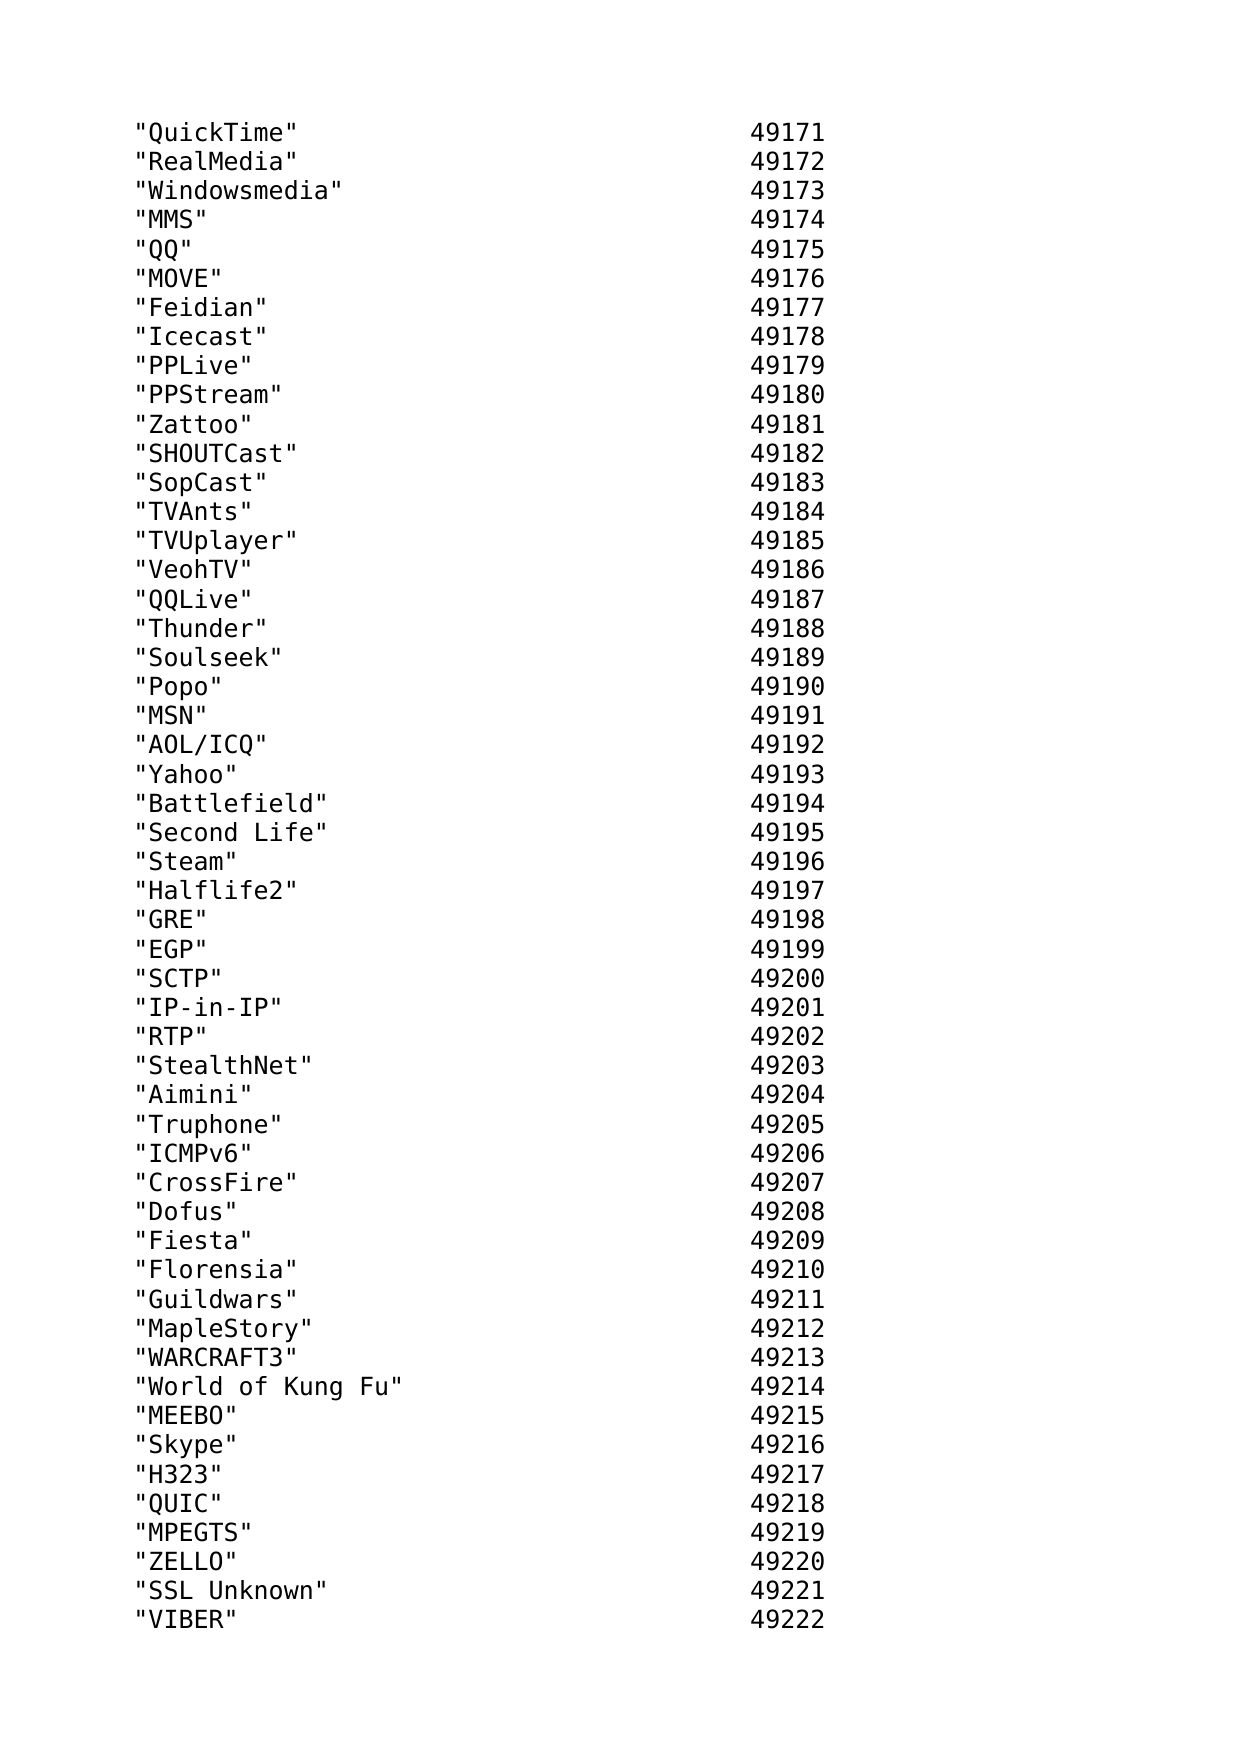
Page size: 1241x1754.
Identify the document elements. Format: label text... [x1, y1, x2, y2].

text "QuickTime" 49171 "RealMedia" 49172 "Windowsmedia" 49173 "MMS" 49174 "QQ" 49175 "MOVE" 49176 "Feidian" 49177 "Icecast" 49178 "PPLive" 49179 "PPStream" 49180 "Zattoo" 49181 "SHOUTCast" 49182 "SopCast" 49183 "TVAnts" 49184 "TVUplayer" 49185 "VeohTV" 49186 "QQLive" 49187 "Thunder" 49188 "Soulseek" 49189 "Popo" 49190 "MSN" 49191 "AOL/ICQ" 49192 "Yahoo" 49193 "Battlefield" 49194 "Second Life" 49195 "Steam" 49196 "Halflife2" 49197 "GRE" 49198 "EGP" 49199 "SCTP" 49200 "IP-in-IP" 49201 "RTP" 49202 "StealthNet" 49203 "Aimini" 49204 "Truphone" 49205 "ICMPv6" 49206 "CrossFire" 49207 "Dofus" 49208 "Fiesta" 49209 "Florensia" 49210 "Guildwars" 49211 "MapleStory" 49212 "WARCRAFT3" 49213 "World of Kung Fu" 49214 "MEEBO" 49215 "Skype" 49216 "H323" 49217 "QUIC" 49218 "MPEGTS" 49219 "ZELLO" 49220 "SSL Unknown" 49221 "VIBER" 49222 [118, 118, 1122, 1635]
